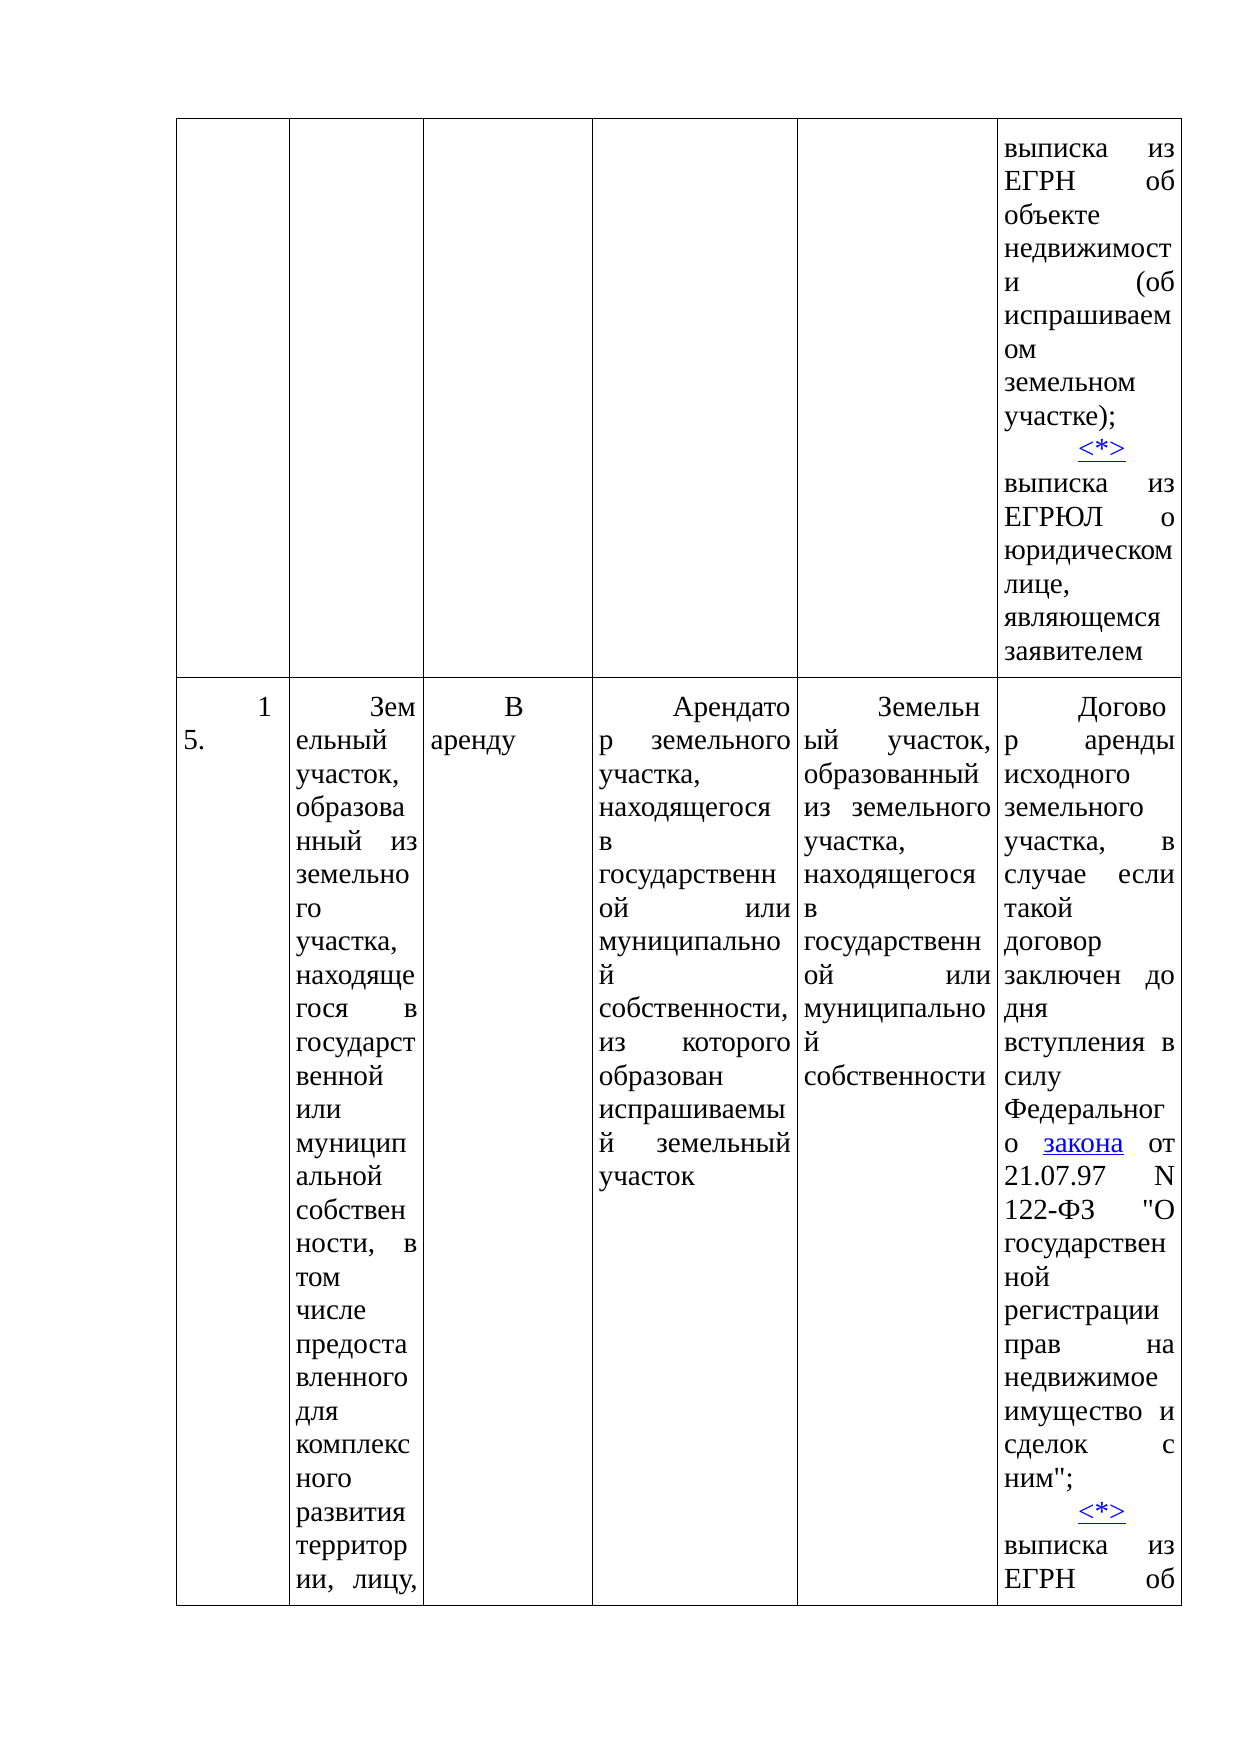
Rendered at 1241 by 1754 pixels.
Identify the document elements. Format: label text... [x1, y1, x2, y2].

table_cell Земельный участок, образованный из земельного участка, находящегося в государственной или муниципальной собственности, в том числе предоставленного для комплексного развития территории, лицу, [290, 678, 423, 1605]
table_cell [798, 119, 997, 677]
table_cell [424, 119, 592, 677]
table_cell 15. [177, 678, 289, 1605]
table_cell [177, 119, 289, 677]
table_cell Земельный участок, образованный из земельного участка, находящегося в государственной или муниципальной собственности [798, 678, 997, 1605]
table_cell [593, 119, 797, 677]
table_cell Арендатор земельного участка, находящегося в государственной или муниципальной собственности, из которого образован испрашиваемый земельный участок [593, 678, 797, 1605]
table_cell Договор аренды исходного земельного участка, в случае если такой договор заключен до дня вступления в силу Федерального закона от 21.07.97 N 122-ФЗ "О государственной регистрации прав на недвижимое имущество и сделок с ним"; <*> выписка из ЕГРН об [998, 678, 1181, 1605]
table_cell [290, 119, 423, 677]
table_cell выписка из ЕГРН об объекте недвижимости (об испрашиваемом земельном участке); <*> выписка из ЕГРЮЛ о юридическом лице, являющемся заявителем [998, 119, 1181, 677]
table_cell В аренду [424, 678, 592, 1605]
